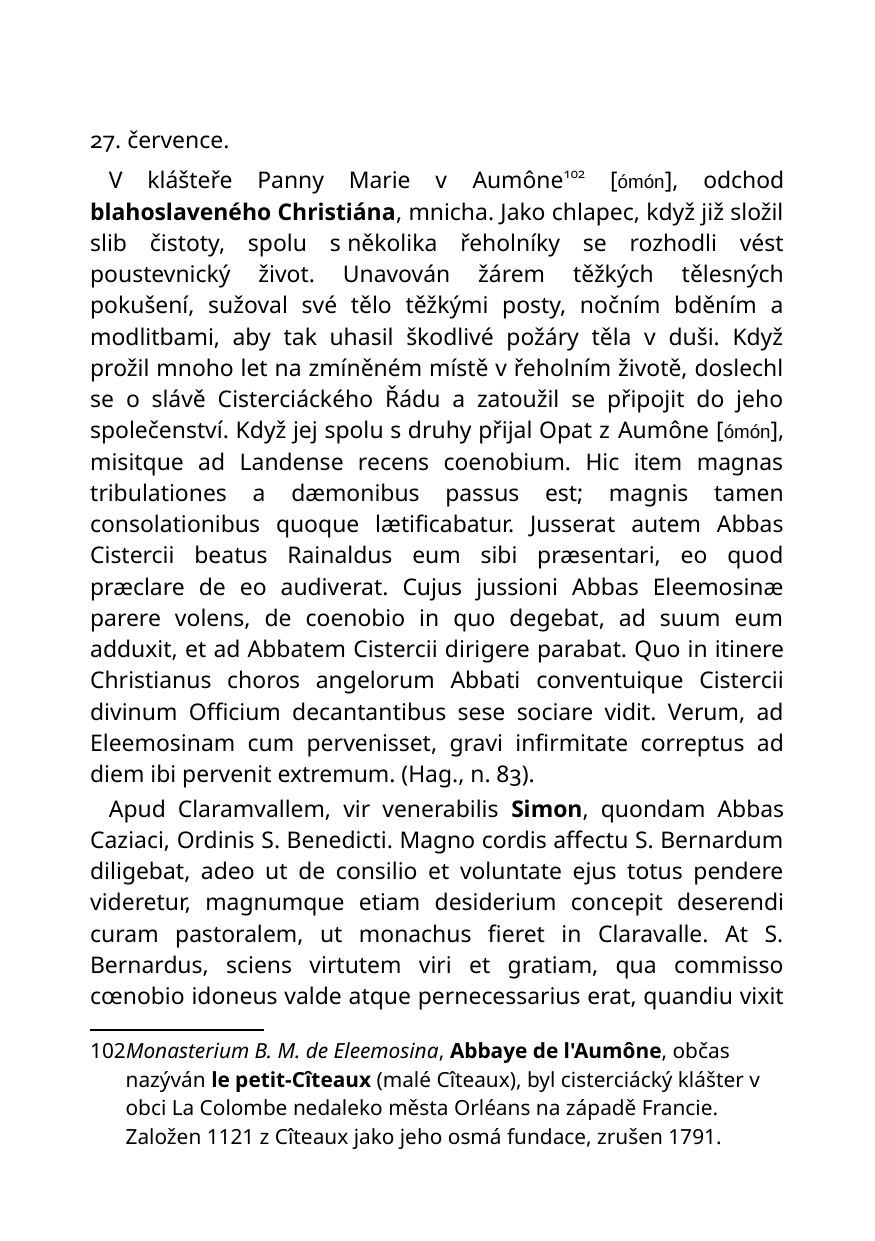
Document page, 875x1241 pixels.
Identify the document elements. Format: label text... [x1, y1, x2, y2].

text V klášteře Panny Marie v Aumône [ómón], odchod blahoslaveného Christiána, mnicha. Jako chlapec, když již složil slib čistoty, spolu s několika řeholníky se rozhodli vést poustevnický život. Unavován žárem těžkých tělesných pokušení, sužoval své tělo těžkými posty, nočním bděním a modlitbami, aby tak uhasil škodlivé požáry těla v duši. Když prožil mnoho let na zmíněném místě v řeholním životě, doslechl se o slávě Cisterciáckého Řádu a zatoužil se připojit do jeho společenství. Když jej spolu s druhy přijal Opat z Aumône [ómón], misitque ad Landense recens coenobium. Hic item magnas tribulationes a dæmonibus passus est; magnis tamen consolationibus quoque lætificabatur. Jusserat autem Abbas Cistercii beatus Rainaldus eum sibi præsentari, eo quod præclare de eo audiverat. Cujus jussioni Abbas Eleemosinæ parere volens, de coenobio in quo degebat, ad suum eum adduxit, et ad Abbatem Cistercii diri­gere parabat. Quo in itinere Christianus choros angelorum Abbati conventuique Cistercii divinum Officium decantan­tibus sese sociare vidit. Verum, ad Eleemosinam cum per­venisset, gravi infirmitate correptus ad diem ibi pervenit extremum. (Hag., n. 83). [90, 164, 784, 789]
text Monasterium B. M. de Eleemosina, Abbaye de l'Aumône, občas nazýván le petit-Cîteaux (malé Cîteaux), byl cisterciácký klášter v obci La Colombe nedaleko města Orléans na západě Francie. Založen 1121 z Cîteaux jako jeho osmá fundace, zrušen 1791. [90, 1036, 784, 1150]
text Apud Claramvallem, vir venerabilis Simon, quondam Abbas Caziaci, Ordinis S. Benedicti. Magno cordis affectu S. Bernardum diligebat, adeo ut de consilio et voluntate ejus totus pendere videretur, magnumque etiam desiderium con­cepit deserendi curam pastoralem, ut monachus fieret in Claravalle. At S. Bernardus, sciens virtutem viri et gratiam, qua commisso cœnobio idoneus valde atque pernecessarius erat, quandiu vixit [90, 792, 784, 1011]
text 27. července. [90, 124, 784, 156]
